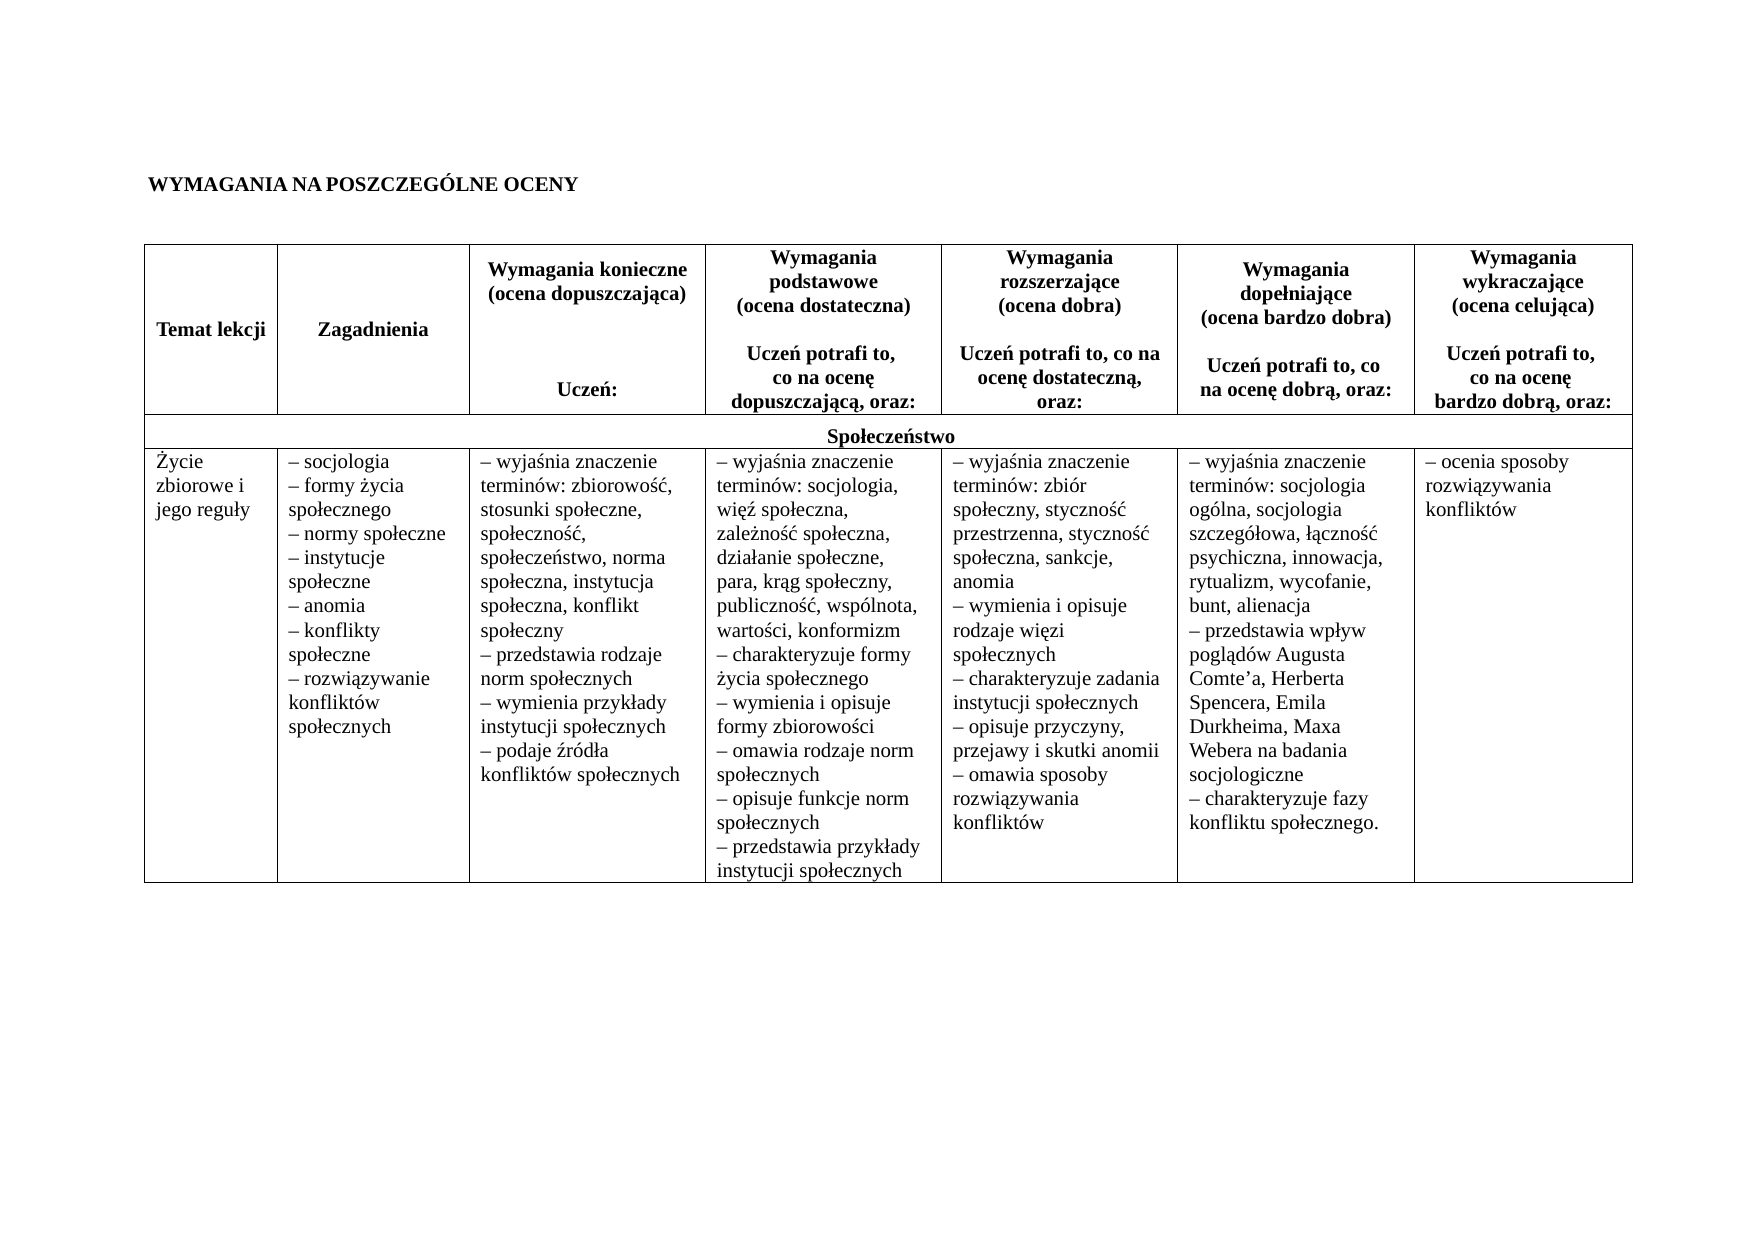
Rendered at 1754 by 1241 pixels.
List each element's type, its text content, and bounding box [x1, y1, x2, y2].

table_header Wymagania dopełniające (ocena bardzo dobra) Uczeń potrafi to, co na ocenę dobrą, oraz: [1178, 245, 1414, 413]
table_header Zagadnienia [278, 245, 469, 413]
table_cell – socjologia – formy życia społecznego – normy społeczne – instytucje społeczne – anomia – konflikty społeczne – rozwiązywanie konfliktów społecznych [278, 449, 469, 882]
table_cell – wyjaśnia znaczenie terminów: zbiorowość, stosunki społeczne, społeczność, społeczeństwo, norma społeczna, instytucja społeczna, konflikt społeczny – przedstawia rodzaje norm społecznych – wymienia przykłady instytucji społecznych – podaje źródła konfliktów społecznych [470, 449, 705, 882]
table_header Wymagania podstawowe (ocena dostateczna) Uczeń potrafi to, co na ocenę dopuszczającą, oraz: [706, 245, 941, 413]
table_header Wymagania rozszerzające (ocena dobra) Uczeń potrafi to, co na ocenę dostateczną, oraz: [942, 245, 1177, 413]
table_header Wymagania wykraczające (ocena celująca) Uczeń potrafi to, co na ocenę bardzo dobrą, oraz: [1415, 245, 1632, 413]
table_header Wymagania konieczne (ocena dopuszczająca) Uczeń: [470, 245, 705, 413]
table_cell – wyjaśnia znaczenie terminów: zbiór społeczny, styczność przestrzenna, styczność społeczna, sankcje, anomia – wymienia i opisuje rodzaje więzi społecznych – charakteryzuje zadania instytucji społecznych – opisuje przyczyny, przejawy i skutki anomii – omawia sposoby rozwiązywania konfliktów [942, 449, 1177, 882]
text WYMAGANIA NA POSZCZEGÓLNE OCENY [148, 172, 1606, 196]
table_cell – wyjaśnia znaczenie terminów: socjologia ogólna, socjologia szczegółowa, łączność psychiczna, innowacja, rytualizm, wycofanie, bunt, alienacja – przedstawia wpływ poglądów Augusta Comte’a, Herberta Spencera, Emila Durkheima, Maxa Webera na badania socjologiczne – charakteryzuje fazy konfliktu społecznego. [1178, 449, 1414, 882]
table_cell – ocenia sposoby rozwiązywania konfliktów [1415, 449, 1632, 882]
table_cell Społeczeństwo [145, 415, 1632, 448]
table_cell Życie zbiorowe i jego reguły [145, 449, 277, 882]
table_cell – wyjaśnia znaczenie terminów: socjologia, więź społeczna, zależność społeczna, działanie społeczne, para, krąg społeczny, publiczność, wspólnota, wartości, konformizm – charakteryzuje formy życia społecznego – wymienia i opisuje formy zbiorowości – omawia rodzaje norm społecznych – opisuje funkcje norm społecznych – przedstawia przykłady instytucji społecznych [706, 449, 941, 882]
table_header Temat lekcji [145, 245, 277, 413]
